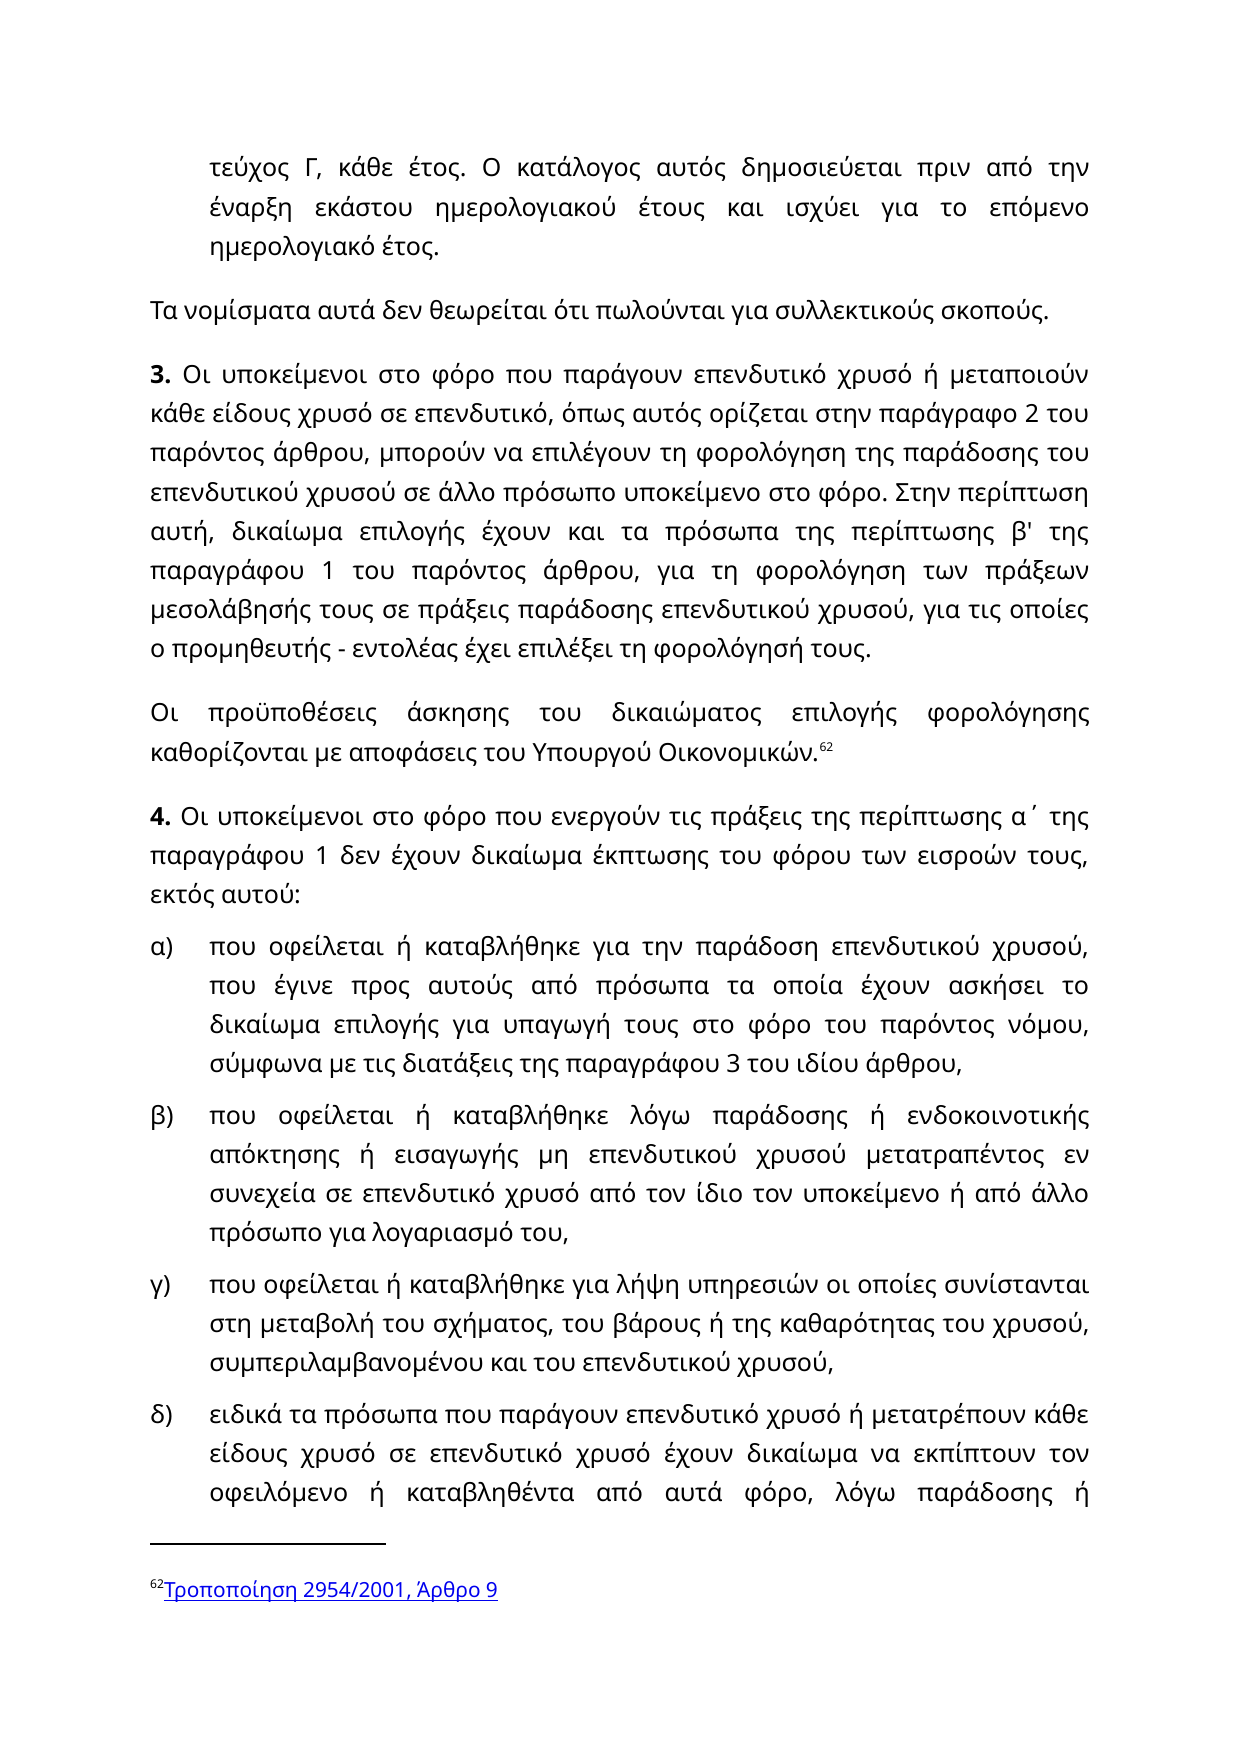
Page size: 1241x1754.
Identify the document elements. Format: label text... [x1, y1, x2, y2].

text 4. Οι υποκείμενοι στο φόρο που ενεργούν τις πράξεις της περίπτωσης α΄ της παραγράφου 1 δεν έχουν δικαίωμα έκπτωσης του φόρου των εισροών τους, εκτός αυτού: [150, 798, 1090, 911]
list δ) ειδικά τα πρόσωπα που παράγουν επενδυτικό χρυσό ή μετατρέπουν κάθε είδους χρυσό σε επενδυτικό χρυσό έχουν δικαίωμα να εκπίπτουν τον οφειλόμενο ή καταβληθέντα από αυτά φόρο, λόγω παράδοσης ή [150, 1397, 1090, 1509]
list α) που οφείλεται ή καταβλήθηκε για την παράδοση επενδυτικού χρυσού, που έγινε προς αυτούς από πρόσωπα τα οποία έχουν ασκήσει το δικαίωμα επιλογής για υπαγωγή τους στο φόρο του παρόντος νόμου, σύμφωνα με τις διατάξεις της παραγράφου 3 του ιδίου άρθρου, [150, 928, 1090, 1080]
text Τροποποίηση 2954/2001, Άρθρο 9 [150, 1576, 1090, 1604]
text 3. Οι υποκείμενοι στο φόρο που παράγουν επενδυτικό χρυσό ή μεταποιούν κάθε είδους χρυσό σε επενδυτικό, όπως αυτός ορίζεται στην παράγραφο 2 του παρόντος άρθρου, μπορούν να επιλέγουν τη φορολόγηση της παράδοσης του επενδυτικού χρυσού σε άλλο πρόσωπο υποκείμενο στο φόρο. Στην περίπτωση αυτή, δικαίωμα επιλογής έχουν και τα πρόσωπα της περίπτωσης β' της παραγράφου 1 του παρόντος άρθρου, για τη φορολόγηση των πράξεων μεσολάβησής τους σε πράξεις παράδοσης επενδυτικού χρυσού, για τις οποίες ο προμηθευτής - εντολέας έχει επιλέξει τη φορολόγησή τους. [150, 357, 1090, 665]
list τεύχος Γ, κάθε έτος. Ο κατάλογος αυτός δημοσιεύεται πριν από την έναρξη εκάστου ημερολογιακού έτους και ισχύει για το επόμενο ημερολογιακό έτος. [150, 150, 1090, 262]
list γ) που οφείλεται ή καταβλήθηκε για λήψη υπηρεσιών οι οποίες συνίστανται στη μεταβολή του σχήματος, του βάρους ή της καθαρότητας του χρυσού, συμπεριλαμβανομένου και του επενδυτικού χρυσού, [150, 1267, 1090, 1379]
text Οι προϋποθέσεις άσκησης του δικαιώματος επιλογής φορολόγησης καθορίζονται με αποφάσεις του Υπουργού Οικονομικών. [150, 695, 1090, 768]
list β) που οφείλεται ή καταβλήθηκε λόγω παράδοσης ή ενδοκοινοτικής απόκτησης ή εισαγωγής μη επενδυτικού χρυσού μετατραπέντος εν συνεχεία σε επενδυτικό χρυσό από τον ίδιο τον υποκείμενο ή από άλλο πρόσωπο για λογαριασμό του, [150, 1097, 1090, 1249]
text Τα νομίσματα αυτά δεν θεωρείται ότι πωλούνται για συλλεκτικούς σκοπούς. [150, 292, 1090, 327]
